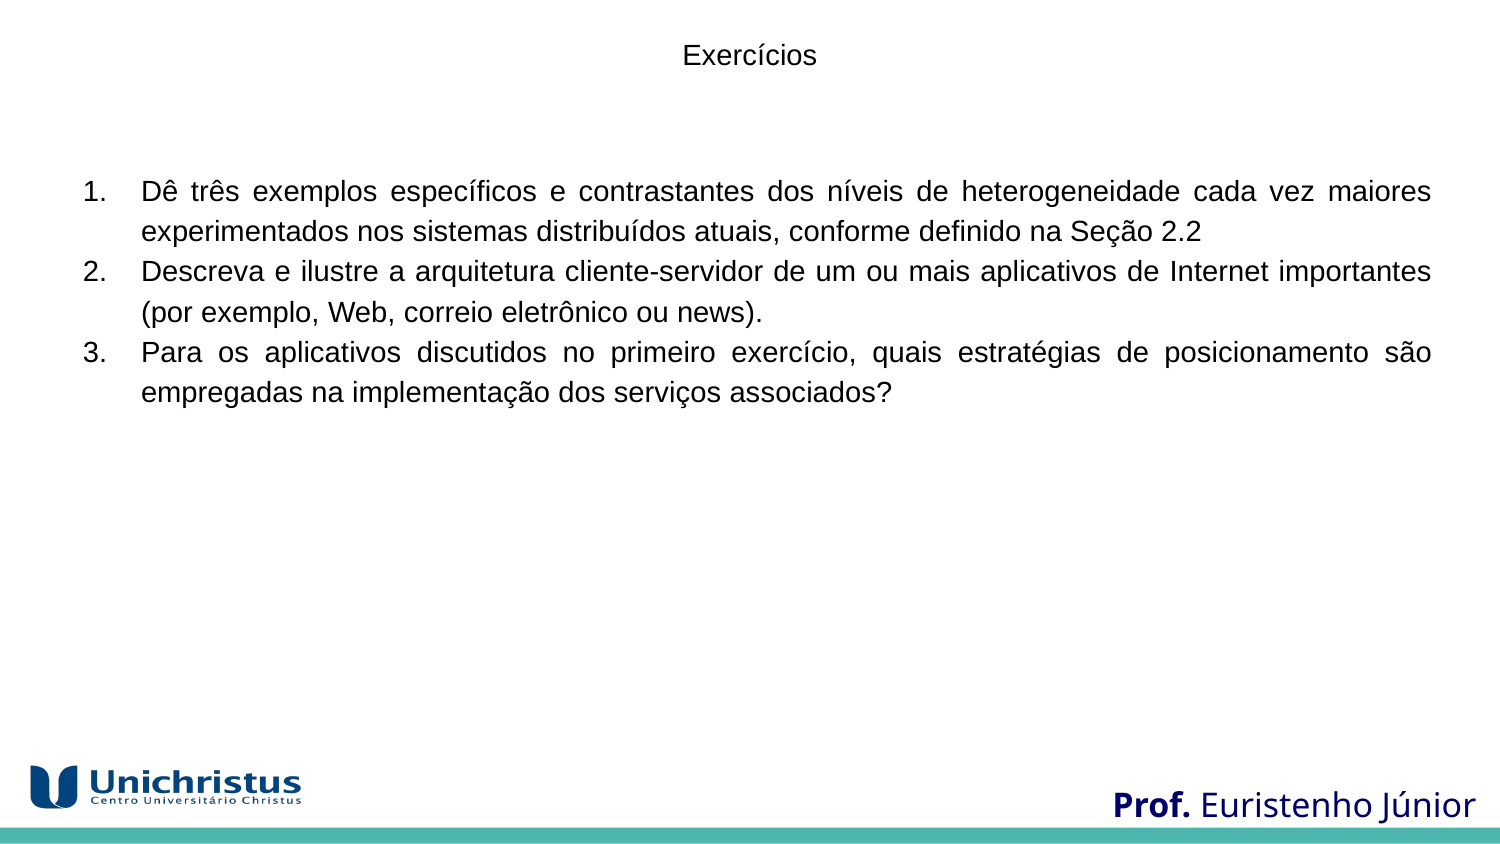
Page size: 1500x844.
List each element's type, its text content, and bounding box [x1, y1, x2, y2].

text_box Prof. Euristenho Júnior [1097, 773, 1494, 829]
title Exercícios [51, 20, 1449, 137]
picture [26, 763, 305, 810]
list Dê três exemplos específicos e contrastantes dos níveis de heterogeneidade cada vez maiores experimentados nos sistemas distribuídos atuais, conforme definido na Seção 2.2 Descreva e ilustre a arquitetura cliente-servidor de um ou mais aplicativos de Internet importantes (por exemplo, Web, correio eletrônico ou news). Para os aplicativos discutidos no primeiro exercício, quais estratégias de posicionamento são empregadas na implementação dos serviços associados? [51, 152, 1449, 750]
